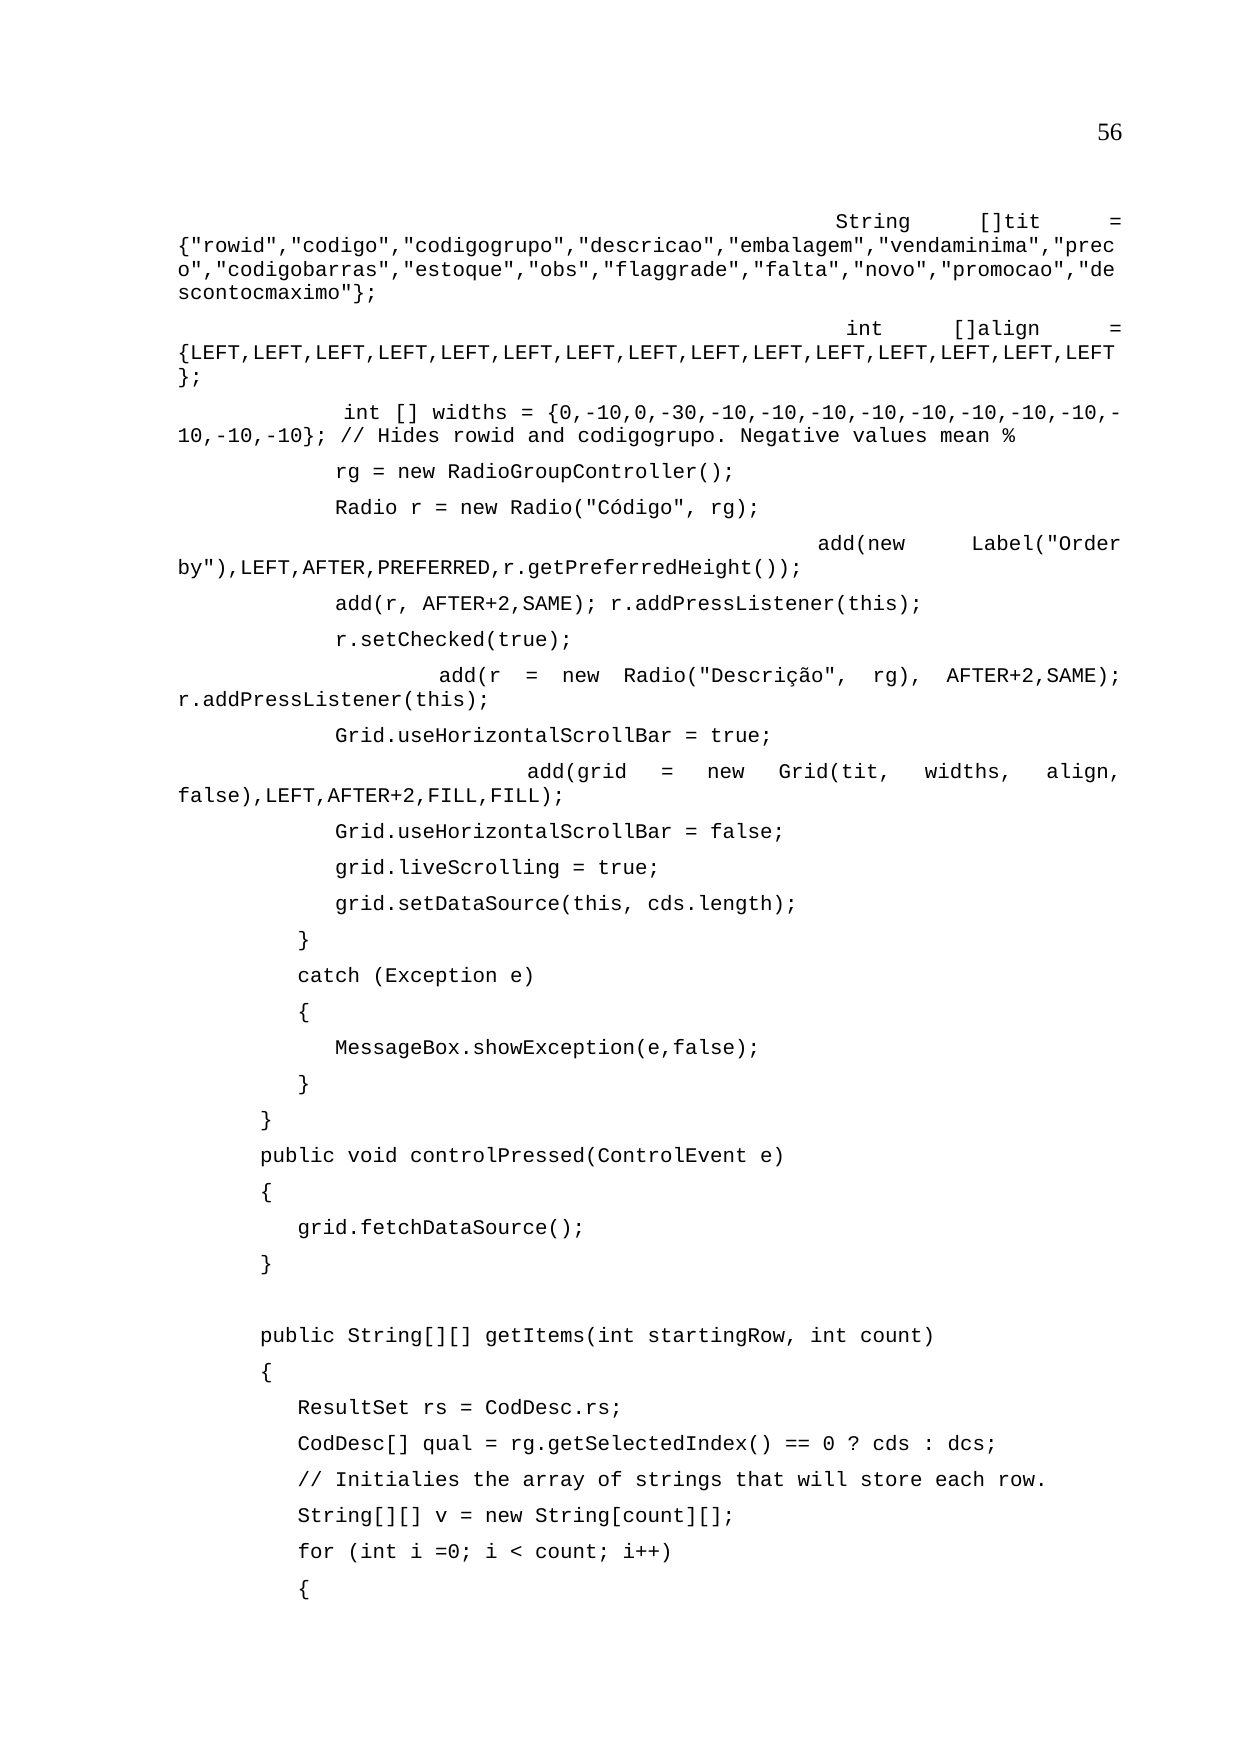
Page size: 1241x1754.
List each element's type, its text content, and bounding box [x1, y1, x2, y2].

list Grid.useHorizontalScrollBar = true; [177, 725, 1122, 748]
list // Initialies the array of strings that will store each row. [177, 1469, 1122, 1493]
list public void controlPressed(ControlEvent e) [177, 1145, 1122, 1169]
list } [177, 1109, 1122, 1133]
list String[][] v = new String[count][]; [177, 1505, 1122, 1529]
list String []tit = {"rowid","codigo","codigogrupo","descricao","embalagem","vendaminima","preco","codigobarras","estoque","obs","flaggrade","falta","novo","promocao","descontocmaximo"}; [177, 211, 1122, 306]
list { [177, 1181, 1122, 1205]
list Grid.useHorizontalScrollBar = false; [177, 821, 1122, 844]
list add(r = new Radio("Descrição", rg), AFTER+2,SAME); r.addPressListener(this); [177, 665, 1122, 712]
list grid.fetchDataSource(); [177, 1217, 1122, 1241]
list } [177, 929, 1122, 952]
list { [177, 1001, 1122, 1024]
list for (int i =0; i < count; i++) [177, 1541, 1122, 1565]
list int []align = {LEFT,LEFT,LEFT,LEFT,LEFT,LEFT,LEFT,LEFT,LEFT,LEFT,LEFT,LEFT,LEFT,LEFT,LEFT}; [177, 318, 1122, 389]
list ResultSet rs = CodDesc.rs; [177, 1397, 1122, 1421]
list r.setChecked(true); [177, 629, 1122, 653]
list add(grid = new Grid(tit, widths, align, false),LEFT,AFTER+2,FILL,FILL); [177, 761, 1122, 808]
list } [177, 1073, 1122, 1097]
list Radio r = new Radio("Código", rg); [177, 497, 1122, 521]
list catch (Exception e) [177, 965, 1122, 988]
list rg = new RadioGroupController(); [177, 461, 1122, 485]
list add(r, AFTER+2,SAME); r.addPressListener(this); [177, 593, 1122, 617]
list public String[][] getItems(int startingRow, int count) [177, 1325, 1122, 1349]
list MessageBox.showException(e,false); [177, 1037, 1122, 1061]
list } [177, 1253, 1122, 1277]
list add(new Label("Order by"),LEFT,AFTER,PREFERRED,r.getPreferredHeight()); [177, 533, 1122, 581]
list grid.setDataSource(this, cds.length); [177, 893, 1122, 916]
list grid.liveScrolling = true; [177, 857, 1122, 880]
list int [] widths = {0,-10,0,-30,-10,-10,-10,-10,-10,-10,-10,-10,-10,-10,-10}; // Hides rowid and codigogrupo. Negative values mean % [177, 402, 1122, 449]
list { [177, 1361, 1122, 1385]
list { [177, 1577, 1122, 1601]
list CodDesc[] qual = rg.getSelectedIndex() == 0 ? cds : dcs; [177, 1433, 1122, 1457]
